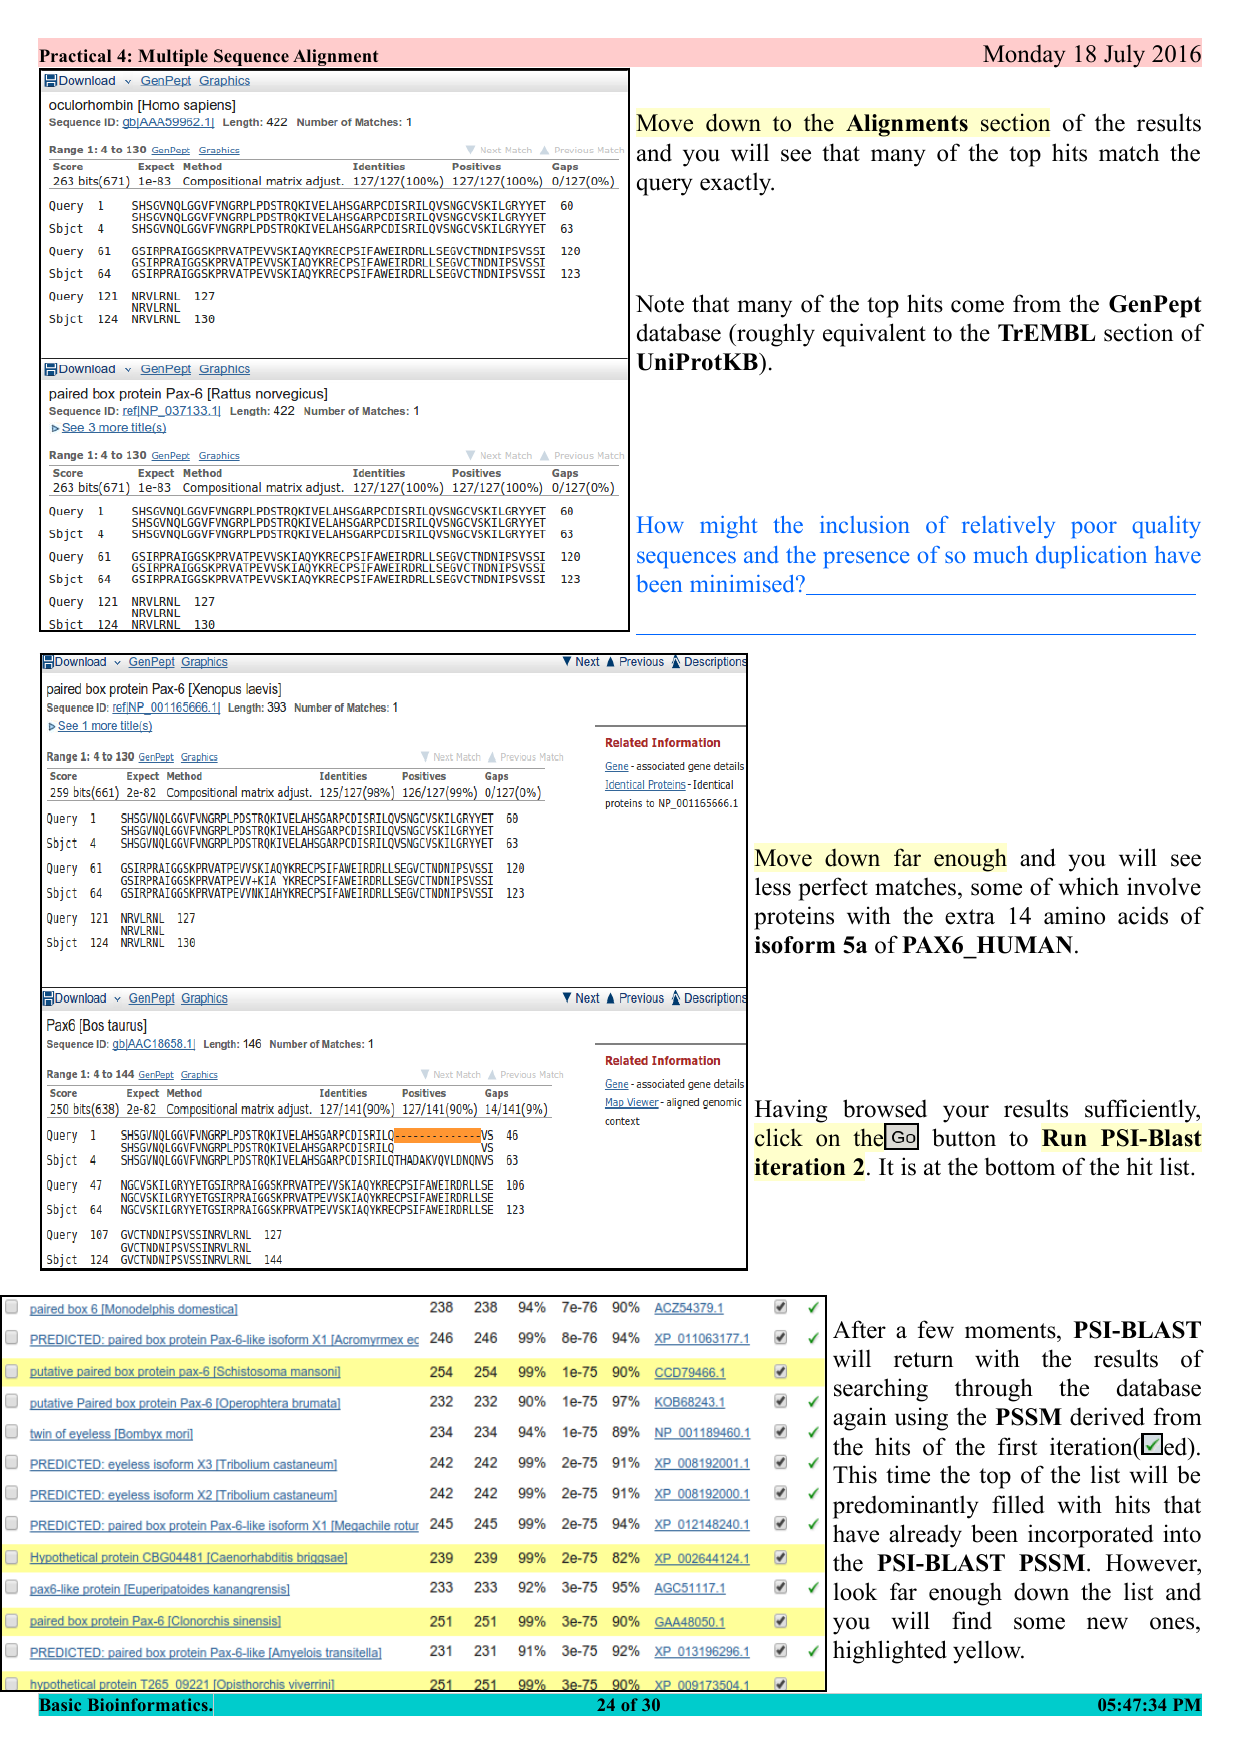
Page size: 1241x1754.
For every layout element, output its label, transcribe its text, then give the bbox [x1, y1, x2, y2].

text Having browsed your results sufficiently, click on the button to Run PSI-Blast iteration 2. It is at the bottom of the hit list. [748, 1093, 1202, 1181]
text Move down to the Alignments section of the results and you will see that many of the top hits match the query exactly. [630, 108, 1202, 196]
picture [1144, 1435, 1161, 1453]
text How might the inclusion of relatively poor quality sequences and the presence of so much duplication have been minimised? [630, 510, 1202, 598]
text After a few moments, PSI-BLAST will return with the results of searching through the database again using the PSSM derived from the hits of the first iteration(ed). This time the top of the list will be predominantly filled with hits that have already been incorporated into the PSI-BLAST PSSM. However, look far enough down the list and you will find some new ones, highlighted yellow. [827, 1315, 1202, 1664]
picture [886, 1125, 917, 1148]
text Move down far enough and you will see less perfect matches, some of which involve proteins with the extra 14 amino acids of isoform 5a of PAX6_HUMAN. [748, 843, 1202, 959]
picture [41, 70, 628, 630]
picture [2, 1297, 825, 1690]
picture [42, 655, 746, 1268]
text Note that many of the top hits come from the GenPept database (roughly equivalent to the TrEMBL section of UniProtKB). [630, 289, 1202, 376]
